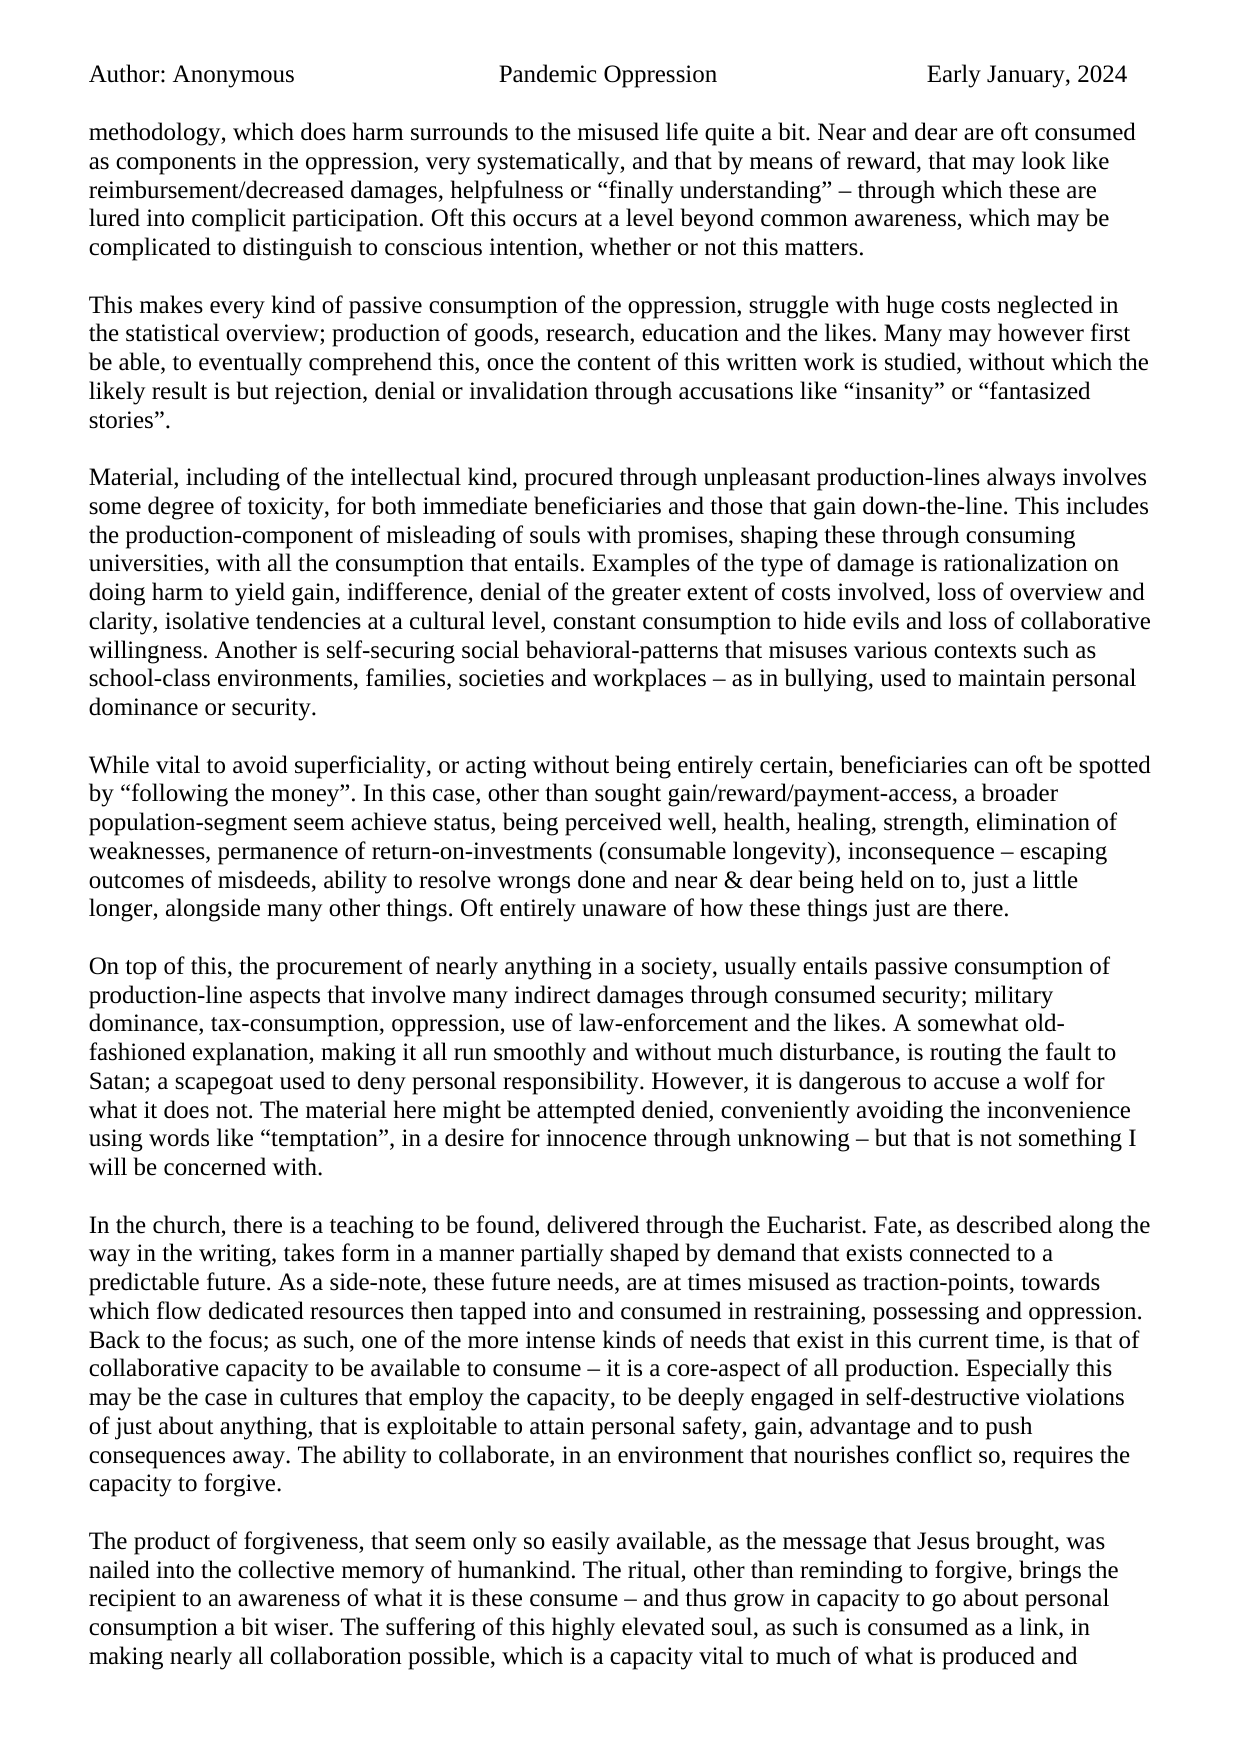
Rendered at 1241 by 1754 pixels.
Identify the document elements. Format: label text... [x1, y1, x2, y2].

text In the church, there is a teaching to be found, delivered through the Eucharist. Fate, as described along the way in the writing, takes form in a manner partially shaped by demand that exists connected to a predictable future. As a side-note, these future needs, are at times misused as traction-points, towards which flow dedicated resources then tapped into and consumed in restraining, possessing and oppression. Back to the focus; as such, one of the more intense kinds of needs that exist in this current time, is that of collaborative capacity to be available to consume – it is a core-aspect of all production. Especially this may be the case in cultures that employ the capacity, to be deeply engaged in self-destructive violations of just about anything, that is exploitable to attain personal safety, gain, advantage and to push consequences away. The ability to collaborate, in an environment that nourishes conflict so, requires the capacity to forgive. [88, 1210, 1152, 1497]
text While vital to avoid superficiality, or acting without being entirely certain, beneficiaries can oft be spotted by “following the money”. In this case, other than sought gain/reward/payment-access, a broader population-segment seem achieve status, being perceived well, health, healing, strength, elimination of weaknesses, permanence of return-on-investments (consumable longevity), inconsequence – escaping outcomes of misdeeds, ability to resolve wrongs done and near & dear being held on to, just a little longer, alongside many other things. Oft entirely unaware of how these things just are there. [88, 750, 1152, 922]
text methodology, which does harm surrounds to the misused life quite a bit. Near and dear are oft consumed as components in the oppression, very systematically, and that by means of reward, that may look like reimbursement/decreased damages, helpfulness or “finally understanding” – through which these are lured into complicit participation. Oft this occurs at a level beyond common awareness, which may be complicated to distinguish to conscious intention, whether or not this matters. [88, 117, 1152, 261]
text Material, including of the intellectual kind, procured through unpleasant production-lines always involves some degree of toxicity, for both immediate beneficiaries and those that gain down-the-line. This includes the production-component of misleading of souls with promises, shaping these through consuming universities, with all the consumption that entails. Examples of the type of damage is rationalization on doing harm to yield gain, indifference, denial of the greater extent of costs involved, loss of overview and clarity, isolative tendencies at a cultural level, constant consumption to hide evils and loss of collaborative willingness. Another is self-securing social behavioral-patterns that misuses various contexts such as school-class environments, families, societies and workplaces – as in bullying, used to maintain personal dominance or security. [88, 462, 1152, 721]
text On top of this, the procurement of nearly anything in a society, usually entails passive consumption of production-line aspects that involve many indirect damages through consumed security; military dominance, tax-consumption, oppression, use of law-enforcement and the likes. A somewhat old-fashioned explanation, making it all run smoothly and without much disturbance, is routing the fault to Satan; a scapegoat used to deny personal responsibility. However, it is dangerous to accuse a wolf for what it does not. The material here might be attempted denied, conveniently avoiding the inconvenience using words like “temptation”, in a desire for innocence through unknowing – but that is not something I will be concerned with. [88, 951, 1152, 1181]
text This makes every kind of passive consumption of the oppression, struggle with huge costs neglected in the statistical overview; production of goods, research, education and the likes. Many may however first be able, to eventually comprehend this, once the content of this written work is studied, without which the likely result is but rejection, denial or invalidation through accusations like “insanity” or “fantasized stories”. [88, 290, 1152, 433]
text The product of forgiveness, that seem only so easily available, as the message that Jesus brought, was nailed into the collective memory of humankind. The ritual, other than reminding to forgive, brings the recipient to an awareness of what it is these consume – and thus grow in capacity to go about personal consumption a bit wiser. The suffering of this highly elevated soul, as such is consumed as a link, in making nearly all collaboration possible, which is a capacity vital to much of what is produced and [88, 1526, 1152, 1670]
